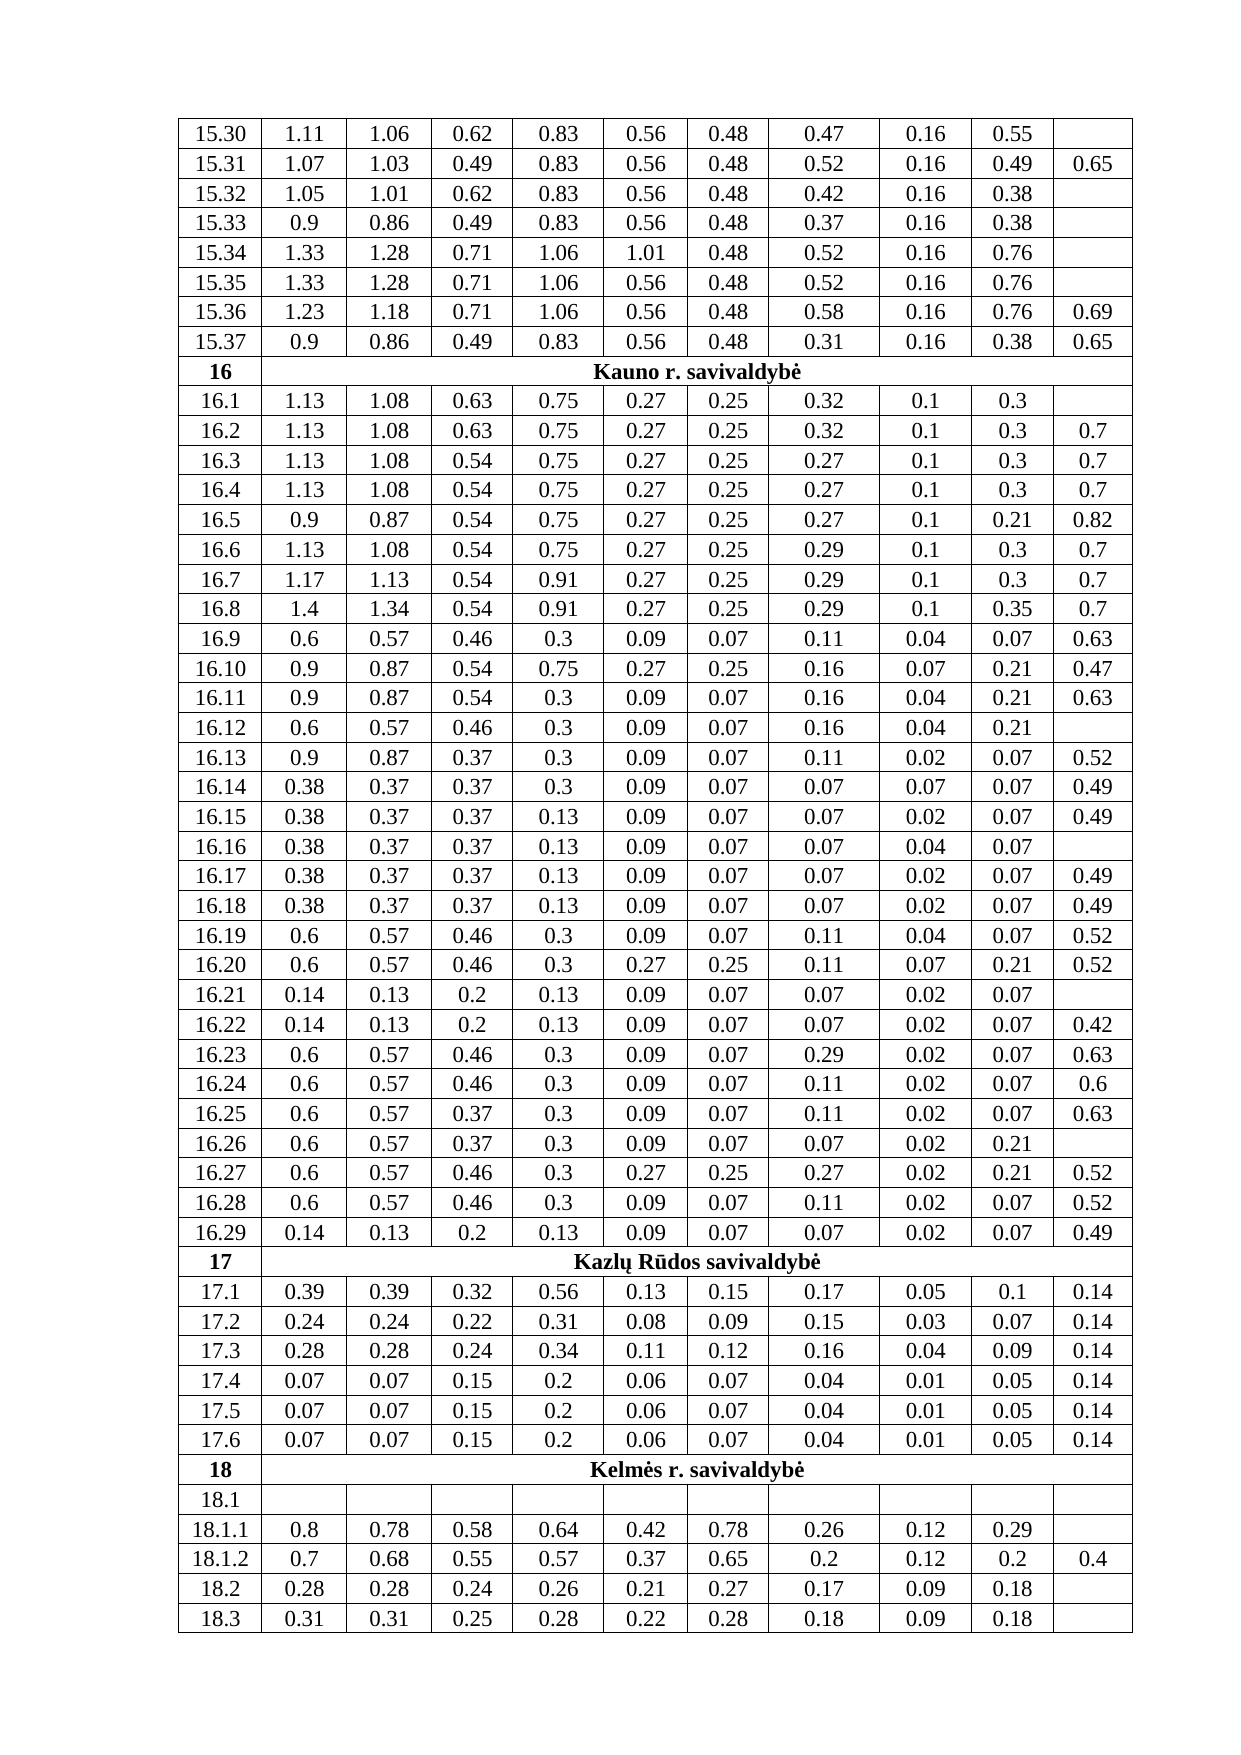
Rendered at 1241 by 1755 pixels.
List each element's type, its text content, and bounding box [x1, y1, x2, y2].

table_cell 0.07 [688, 1218, 768, 1246]
table_cell 0.16 [880, 297, 971, 326]
table_cell 0.26 [513, 1574, 603, 1602]
table_cell 0.37 [432, 802, 512, 831]
table_cell 16 [179, 357, 261, 385]
table_cell 0.25 [688, 475, 768, 504]
table_cell 0.09 [604, 1129, 687, 1157]
table_cell 0.05 [972, 1425, 1053, 1454]
table_cell 0.27 [769, 505, 879, 534]
table_cell 0.57 [513, 1544, 603, 1573]
table_cell [432, 1485, 512, 1513]
table_cell 0.07 [972, 1069, 1053, 1098]
table_cell 0.14 [1054, 1277, 1132, 1306]
table_cell [1054, 713, 1132, 742]
table_cell 15.31 [179, 149, 261, 177]
table_cell 0.37 [432, 772, 512, 801]
table_cell 0.46 [432, 624, 512, 652]
table_cell 0.37 [604, 1544, 687, 1573]
table_cell 0.25 [688, 446, 768, 474]
table_cell 0.28 [347, 1336, 431, 1365]
table_cell 0.6 [262, 1040, 346, 1068]
table_cell 0.29 [769, 594, 879, 623]
table_cell 0.3 [513, 1099, 603, 1127]
table_cell 0.14 [1054, 1396, 1132, 1424]
table_cell 0.46 [432, 1069, 512, 1098]
table_cell [972, 1485, 1053, 1513]
table_cell [1054, 238, 1132, 267]
table_cell 0.3 [513, 1069, 603, 1098]
table_cell 0.16 [880, 149, 971, 177]
table_cell 0.01 [880, 1425, 971, 1454]
table_cell 0.63 [1054, 1040, 1132, 1068]
table_cell [347, 1485, 431, 1513]
table_cell 0.57 [347, 1188, 431, 1217]
table_cell 0.27 [769, 475, 879, 504]
table_cell 0.37 [347, 832, 431, 860]
table_cell 0.52 [1054, 743, 1132, 771]
table_cell 0.63 [1054, 1099, 1132, 1127]
table_cell 0.07 [972, 861, 1053, 890]
table_cell 0.13 [513, 1218, 603, 1246]
table_cell 0.6 [262, 1069, 346, 1098]
table_cell 0.54 [432, 535, 512, 563]
table_cell 16.21 [179, 980, 261, 1009]
table_cell 0.07 [972, 980, 1053, 1009]
table_cell 0.52 [1054, 1158, 1132, 1187]
table_cell 0.13 [513, 802, 603, 831]
table_cell 0.02 [880, 1129, 971, 1157]
table_cell 0.16 [880, 119, 971, 148]
table_cell 0.07 [972, 1010, 1053, 1038]
table_cell 16.7 [179, 565, 261, 593]
table_cell 0.27 [688, 1574, 768, 1602]
table_cell 0.37 [347, 802, 431, 831]
table_cell 0.55 [432, 1544, 512, 1573]
table_cell 0.3 [972, 475, 1053, 504]
table_cell 0.14 [262, 980, 346, 1009]
table_cell 16.10 [179, 654, 261, 682]
table_cell 16.4 [179, 475, 261, 504]
table_cell 0.54 [432, 594, 512, 623]
table_cell 0.49 [1054, 1218, 1132, 1246]
table_cell 0.31 [769, 327, 879, 356]
table_cell 0.13 [513, 861, 603, 890]
table_cell 0.57 [347, 950, 431, 979]
table_cell 0.09 [604, 802, 687, 831]
table_cell 0.07 [972, 1218, 1053, 1246]
table_cell 0.14 [1054, 1366, 1132, 1395]
table_cell 0.07 [688, 1425, 768, 1454]
table_cell 15.33 [179, 208, 261, 237]
table_cell 0.07 [880, 950, 971, 979]
table_cell 0.54 [432, 654, 512, 682]
table_cell 0.56 [604, 149, 687, 177]
table_cell 1.18 [347, 297, 431, 326]
table_cell 0.25 [688, 565, 768, 593]
table_cell 0.08 [604, 1307, 687, 1335]
table_cell 0.48 [688, 119, 768, 148]
table_cell 0.07 [347, 1396, 431, 1424]
table_cell 0.57 [347, 921, 431, 949]
table_cell 0.9 [262, 683, 346, 712]
table_cell 0.87 [347, 654, 431, 682]
table_cell 0.07 [347, 1366, 431, 1395]
table_cell 0.04 [769, 1396, 879, 1424]
table_cell 0.6 [262, 624, 346, 652]
table_cell Kelmės r. savivaldybė [262, 1455, 1132, 1484]
table_cell 0.76 [972, 297, 1053, 326]
table_cell 0.35 [972, 594, 1053, 623]
table_cell 0.11 [769, 1069, 879, 1098]
table_cell 0.9 [262, 654, 346, 682]
table_cell 0.09 [604, 743, 687, 771]
table_cell 0.07 [347, 1425, 431, 1454]
table_cell 1.06 [513, 268, 603, 296]
table_cell 0.12 [688, 1336, 768, 1365]
table_cell 0.07 [688, 683, 768, 712]
table_cell 0.09 [880, 1574, 971, 1602]
table_cell 1.33 [262, 238, 346, 267]
table_cell 0.3 [513, 772, 603, 801]
table_cell 0.38 [262, 861, 346, 890]
table_cell 0.49 [972, 149, 1053, 177]
table_cell 0.57 [347, 1129, 431, 1157]
table_cell 0.3 [972, 416, 1053, 445]
table_cell 0.16 [769, 713, 879, 742]
table_cell 0.83 [513, 149, 603, 177]
table_cell 0.13 [513, 832, 603, 860]
table_cell 0.16 [880, 179, 971, 207]
table_cell 0.07 [769, 861, 879, 890]
table_cell 15.30 [179, 119, 261, 148]
table_cell 17.2 [179, 1307, 261, 1335]
table_cell 0.24 [432, 1336, 512, 1365]
table_cell 0.55 [972, 119, 1053, 148]
table_cell 0.29 [769, 565, 879, 593]
table_cell [1054, 1574, 1132, 1602]
table_cell 0.63 [1054, 683, 1132, 712]
table_cell 0.1 [880, 565, 971, 593]
table_cell 0.02 [880, 1069, 971, 1098]
table_cell [1054, 980, 1132, 1009]
table_cell 0.11 [769, 950, 879, 979]
table_cell 0.07 [688, 624, 768, 652]
table_cell 0.28 [513, 1604, 603, 1632]
table_cell 0.07 [688, 1129, 768, 1157]
table_cell [262, 1485, 346, 1513]
table_cell 0.37 [432, 832, 512, 860]
table_cell 0.75 [513, 654, 603, 682]
table_cell 16.23 [179, 1040, 261, 1068]
table_cell 18.2 [179, 1574, 261, 1602]
table_cell 0.69 [1054, 297, 1132, 326]
table_cell 0.04 [880, 921, 971, 949]
table_cell 0.09 [880, 1604, 971, 1632]
table_cell 16.22 [179, 1010, 261, 1038]
table_cell 0.07 [769, 832, 879, 860]
table_cell 16.20 [179, 950, 261, 979]
table_cell 0.13 [513, 891, 603, 920]
table_cell 1.28 [347, 268, 431, 296]
table_cell 0.46 [432, 950, 512, 979]
table_cell [1054, 1129, 1132, 1157]
table_cell 0.3 [513, 1158, 603, 1187]
table_cell 16.13 [179, 743, 261, 771]
table_cell 0.14 [262, 1010, 346, 1038]
table_cell 0.17 [769, 1277, 879, 1306]
table_cell 0.87 [347, 743, 431, 771]
table_cell 0.37 [347, 861, 431, 890]
table_cell 0.02 [880, 802, 971, 831]
table_cell 1.08 [347, 446, 431, 474]
table_cell 0.27 [604, 386, 687, 415]
table_cell 0.25 [688, 505, 768, 534]
table_cell 1.06 [513, 238, 603, 267]
table_cell 0.18 [972, 1574, 1053, 1602]
table_cell 0.71 [432, 268, 512, 296]
table_cell 0.07 [688, 980, 768, 1009]
table_cell 0.07 [688, 1010, 768, 1038]
table_cell Kazlų Rūdos savivaldybė [262, 1247, 1132, 1276]
table_cell 0.09 [604, 1040, 687, 1068]
table_cell 0.62 [432, 119, 512, 148]
table_cell 0.83 [513, 208, 603, 237]
table_cell 0.68 [347, 1544, 431, 1573]
table_cell 1.13 [262, 386, 346, 415]
table_cell 0.37 [432, 891, 512, 920]
table_cell 0.56 [604, 297, 687, 326]
table_cell 0.38 [972, 208, 1053, 237]
table_cell 16.5 [179, 505, 261, 534]
table_cell 0.3 [513, 624, 603, 652]
table_cell 0.07 [688, 772, 768, 801]
table_cell [604, 1485, 687, 1513]
table_cell 0.28 [688, 1604, 768, 1632]
table_cell 0.37 [432, 861, 512, 890]
table_cell 0.25 [688, 950, 768, 979]
table_cell 0.42 [1054, 1010, 1132, 1038]
table_cell 0.17 [769, 1574, 879, 1602]
table_cell 0.76 [972, 268, 1053, 296]
table_cell 0.15 [432, 1425, 512, 1454]
table_cell 0.12 [880, 1544, 971, 1573]
table_cell 17.5 [179, 1396, 261, 1424]
table_cell 0.07 [972, 1099, 1053, 1127]
table_cell [1054, 1515, 1132, 1543]
table_cell 0.09 [604, 772, 687, 801]
table_cell 17.6 [179, 1425, 261, 1454]
table_cell 0.02 [880, 980, 971, 1009]
table_cell 0.07 [262, 1396, 346, 1424]
table_cell 1.03 [347, 149, 431, 177]
table_cell 0.38 [262, 832, 346, 860]
table_cell 0.07 [688, 861, 768, 890]
table_cell 0.54 [432, 446, 512, 474]
table_cell 0.31 [262, 1604, 346, 1632]
table_cell 0.39 [262, 1277, 346, 1306]
table_cell 16.26 [179, 1129, 261, 1157]
table_cell 0.65 [688, 1544, 768, 1573]
table_cell 0.02 [880, 1218, 971, 1246]
table_cell 0.2 [513, 1366, 603, 1395]
table_cell 0.02 [880, 1158, 971, 1187]
table_cell 0.6 [262, 713, 346, 742]
table_cell 0.07 [972, 832, 1053, 860]
table_cell [769, 1485, 879, 1513]
table_cell 16.2 [179, 416, 261, 445]
table_cell 15.35 [179, 268, 261, 296]
table_cell 0.9 [262, 327, 346, 356]
table_cell 0.7 [1054, 446, 1132, 474]
table_cell 18 [179, 1455, 261, 1484]
table_cell 0.14 [1054, 1336, 1132, 1365]
table_cell 0.07 [688, 802, 768, 831]
table_cell 0.13 [604, 1277, 687, 1306]
table_cell 16.17 [179, 861, 261, 890]
table_cell 0.54 [432, 565, 512, 593]
table_cell 0.09 [604, 980, 687, 1009]
table_cell 0.2 [972, 1544, 1053, 1573]
table_cell 0.07 [972, 1307, 1053, 1335]
table_cell 0.78 [688, 1515, 768, 1543]
table_cell 0.09 [604, 861, 687, 890]
table_cell 0.75 [513, 386, 603, 415]
table_cell 0.07 [769, 980, 879, 1009]
table_cell 0.07 [688, 921, 768, 949]
table_cell 0.48 [688, 208, 768, 237]
table_cell 0.52 [1054, 921, 1132, 949]
table_cell 0.07 [688, 1069, 768, 1098]
table_cell 16.8 [179, 594, 261, 623]
table_cell 0.52 [769, 238, 879, 267]
table_cell 15.37 [179, 327, 261, 356]
table_cell 0.21 [604, 1574, 687, 1602]
table_cell 0.37 [432, 743, 512, 771]
table_cell 0.05 [972, 1396, 1053, 1424]
table_cell 0.87 [347, 505, 431, 534]
table_cell 0.07 [688, 891, 768, 920]
table_cell 0.07 [769, 1129, 879, 1157]
table_cell 0.25 [688, 535, 768, 563]
table_cell 0.18 [769, 1604, 879, 1632]
table_cell 0.25 [688, 386, 768, 415]
table_cell 0.11 [769, 921, 879, 949]
table_cell 0.07 [972, 772, 1053, 801]
table_cell 0.1 [972, 1277, 1053, 1306]
table_cell 0.07 [769, 802, 879, 831]
table_cell 0.07 [972, 921, 1053, 949]
table_cell 0.7 [1054, 594, 1132, 623]
table_cell 0.8 [262, 1515, 346, 1543]
table_cell [513, 1485, 603, 1513]
table_cell 0.27 [604, 505, 687, 534]
table_cell 0.11 [769, 743, 879, 771]
table_cell 18.3 [179, 1604, 261, 1632]
table_cell 0.16 [880, 327, 971, 356]
table_cell [1054, 179, 1132, 207]
table_cell 0.15 [432, 1396, 512, 1424]
table_cell 0.75 [513, 535, 603, 563]
table_cell 0.83 [513, 327, 603, 356]
table_cell 0.82 [1054, 505, 1132, 534]
table_cell [880, 1485, 971, 1513]
table_cell 1.08 [347, 535, 431, 563]
table_cell 0.21 [972, 950, 1053, 979]
table_cell 0.46 [432, 713, 512, 742]
table_cell 0.07 [769, 772, 879, 801]
table_cell 0.38 [972, 179, 1053, 207]
table_cell 0.6 [262, 1158, 346, 1187]
table_cell 0.58 [769, 297, 879, 326]
table_cell 0.56 [513, 1277, 603, 1306]
table_cell 16.1 [179, 386, 261, 415]
table_cell 0.54 [432, 505, 512, 534]
table_cell 0.91 [513, 594, 603, 623]
table_cell 0.09 [604, 624, 687, 652]
table_cell 0.06 [604, 1366, 687, 1395]
table_cell 0.75 [513, 505, 603, 534]
table_cell 0.46 [432, 1158, 512, 1187]
table_cell 0.3 [513, 683, 603, 712]
table_cell 0.48 [688, 327, 768, 356]
table_cell 0.27 [604, 950, 687, 979]
table_cell 0.12 [880, 1515, 971, 1543]
table_cell 16.27 [179, 1158, 261, 1187]
table_cell 0.7 [1054, 416, 1132, 445]
table_cell 0.02 [880, 743, 971, 771]
table_cell 0.07 [880, 654, 971, 682]
table_cell 0.83 [513, 179, 603, 207]
table_cell 0.48 [688, 268, 768, 296]
table_cell 0.21 [972, 1129, 1053, 1157]
table_cell 0.15 [688, 1277, 768, 1306]
table_cell 1.01 [604, 238, 687, 267]
table_cell 0.37 [432, 1099, 512, 1127]
table_cell 0.54 [432, 475, 512, 504]
table_cell 0.29 [769, 535, 879, 563]
table_cell 0.7 [262, 1544, 346, 1573]
table_cell 0.6 [262, 1188, 346, 1217]
table_cell 0.07 [972, 891, 1053, 920]
table_cell 0.52 [769, 149, 879, 177]
table_cell 0.38 [262, 802, 346, 831]
table_cell 0.38 [972, 327, 1053, 356]
table_cell 0.04 [769, 1425, 879, 1454]
table_cell 1.13 [262, 475, 346, 504]
table_cell 0.78 [347, 1515, 431, 1543]
table_cell 0.71 [432, 238, 512, 267]
table_cell 0.13 [513, 980, 603, 1009]
table_cell 16.28 [179, 1188, 261, 1217]
table_cell 0.27 [769, 446, 879, 474]
table_cell 0.49 [432, 327, 512, 356]
table_cell [1054, 208, 1132, 237]
table_cell 0.04 [880, 713, 971, 742]
table_cell 0.07 [972, 802, 1053, 831]
table_cell 0.56 [604, 179, 687, 207]
table_cell 0.22 [604, 1604, 687, 1632]
table_cell 16.6 [179, 535, 261, 563]
table_cell 1.11 [262, 119, 346, 148]
table_cell 0.46 [432, 1188, 512, 1217]
table_cell [688, 1485, 768, 1513]
table_cell 0.57 [347, 1069, 431, 1098]
table_cell 0.56 [604, 119, 687, 148]
table_cell 0.29 [769, 1040, 879, 1068]
table_cell 0.13 [347, 980, 431, 1009]
table_cell 0.31 [513, 1307, 603, 1335]
table_cell 0.75 [513, 475, 603, 504]
table_cell 0.56 [604, 268, 687, 296]
table_cell 0.09 [604, 1099, 687, 1127]
table_cell 0.24 [432, 1574, 512, 1602]
table_cell 0.49 [1054, 891, 1132, 920]
table_cell 0.6 [262, 1129, 346, 1157]
table_cell [1054, 268, 1132, 296]
table_cell 0.91 [513, 565, 603, 593]
table_cell 15.32 [179, 179, 261, 207]
table_cell 0.07 [972, 743, 1053, 771]
table_cell 0.27 [604, 594, 687, 623]
table_cell 0.01 [880, 1396, 971, 1424]
table_cell 0.09 [604, 713, 687, 742]
table_cell 16.15 [179, 802, 261, 831]
table_cell 0.02 [880, 861, 971, 890]
table_cell 0.07 [688, 1188, 768, 1217]
table_cell 16.25 [179, 1099, 261, 1127]
table_cell 1.23 [262, 297, 346, 326]
table_cell 0.63 [1054, 624, 1132, 652]
table_cell [1054, 832, 1132, 860]
table_cell 0.13 [513, 1010, 603, 1038]
table_cell 1.08 [347, 475, 431, 504]
table_cell 18.1.2 [179, 1544, 261, 1573]
table_cell 0.05 [880, 1277, 971, 1306]
table_cell 16.18 [179, 891, 261, 920]
table_cell 1.08 [347, 416, 431, 445]
table_cell 0.6 [262, 950, 346, 979]
table_cell 0.13 [347, 1010, 431, 1038]
table_cell 0.32 [769, 416, 879, 445]
table_cell 16.24 [179, 1069, 261, 1098]
table_cell Kauno r. savivaldybė [262, 357, 1132, 385]
table_cell 0.39 [347, 1277, 431, 1306]
table_cell 17.1 [179, 1277, 261, 1306]
table_cell 0.42 [769, 179, 879, 207]
table_cell 0.26 [769, 1515, 879, 1543]
table_cell 0.52 [1054, 1188, 1132, 1217]
table_cell 0.07 [880, 772, 971, 801]
table_cell 0.34 [513, 1336, 603, 1365]
table_cell 0.04 [880, 624, 971, 652]
table_cell 0.07 [688, 1099, 768, 1127]
table_cell 0.04 [769, 1366, 879, 1395]
table_cell 16.12 [179, 713, 261, 742]
table_cell 0.2 [513, 1425, 603, 1454]
table_cell 0.49 [1054, 861, 1132, 890]
table_cell 0.3 [513, 743, 603, 771]
table_cell 0.09 [604, 1218, 687, 1246]
table_cell 0.37 [347, 772, 431, 801]
table_cell 0.21 [972, 505, 1053, 534]
table_cell 0.1 [880, 505, 971, 534]
table_cell 0.75 [513, 416, 603, 445]
table_cell 16.14 [179, 772, 261, 801]
table_cell 0.54 [432, 683, 512, 712]
table_cell 0.02 [880, 1099, 971, 1127]
table_cell 0.48 [688, 297, 768, 326]
table_cell 16.3 [179, 446, 261, 474]
table_cell 0.11 [769, 624, 879, 652]
table_cell 1.07 [262, 149, 346, 177]
table_cell 0.28 [262, 1574, 346, 1602]
table_cell 0.56 [604, 208, 687, 237]
table_cell 0.49 [432, 149, 512, 177]
table_cell 0.03 [880, 1307, 971, 1335]
table_cell 0.07 [972, 1040, 1053, 1068]
table_cell 0.27 [604, 565, 687, 593]
table_cell 0.6 [262, 921, 346, 949]
table_cell 0.3 [972, 446, 1053, 474]
table_cell 18.1.1 [179, 1515, 261, 1543]
table_cell 0.18 [972, 1604, 1053, 1632]
table_cell 0.16 [769, 654, 879, 682]
table_cell 1.13 [262, 416, 346, 445]
table_cell 0.71 [432, 297, 512, 326]
table_cell 0.09 [972, 1336, 1053, 1365]
table_cell 0.09 [604, 1069, 687, 1098]
table_cell 0.16 [880, 268, 971, 296]
table_cell 0.11 [769, 1099, 879, 1127]
table_cell 0.07 [688, 1040, 768, 1068]
table_cell 0.3 [513, 921, 603, 949]
table_cell 16.9 [179, 624, 261, 652]
table_cell 0.2 [513, 1396, 603, 1424]
table_cell [1054, 1604, 1132, 1632]
table_cell 0.13 [347, 1218, 431, 1246]
table_cell 0.25 [432, 1604, 512, 1632]
table_cell 0.25 [688, 654, 768, 682]
table_cell 1.13 [347, 565, 431, 593]
table_cell [1054, 119, 1132, 148]
table_cell 0.3 [513, 1040, 603, 1068]
table_cell 0.32 [432, 1277, 512, 1306]
table_cell 0.1 [880, 535, 971, 563]
table_cell 0.07 [769, 891, 879, 920]
table_cell 1.34 [347, 594, 431, 623]
table_cell 0.07 [688, 743, 768, 771]
table_cell 1.28 [347, 238, 431, 267]
table_cell 0.06 [604, 1425, 687, 1454]
table_cell 0.86 [347, 327, 431, 356]
table_cell 0.64 [513, 1515, 603, 1543]
table_cell 0.3 [513, 713, 603, 742]
table_cell 0.16 [880, 238, 971, 267]
table_cell 0.42 [604, 1515, 687, 1543]
table_cell 0.04 [880, 683, 971, 712]
table_cell 0.3 [513, 950, 603, 979]
table_cell 0.27 [769, 1158, 879, 1187]
table_cell 0.3 [972, 386, 1053, 415]
table_cell 0.14 [262, 1218, 346, 1246]
table_cell 0.3 [513, 1129, 603, 1157]
table_cell 0.07 [688, 1366, 768, 1395]
table_cell 0.37 [432, 1129, 512, 1157]
table_cell 17.3 [179, 1336, 261, 1365]
table_cell 0.76 [972, 238, 1053, 267]
table_cell 0.2 [432, 1010, 512, 1038]
table_cell 0.1 [880, 446, 971, 474]
table_cell 15.36 [179, 297, 261, 326]
table_cell 0.6 [262, 1099, 346, 1127]
table_cell 0.87 [347, 683, 431, 712]
table_cell 0.7 [1054, 565, 1132, 593]
table_cell 0.21 [972, 654, 1053, 682]
table_cell 0.01 [880, 1366, 971, 1395]
table_cell 16.16 [179, 832, 261, 860]
table_cell 1.06 [347, 119, 431, 148]
table_cell 0.65 [1054, 327, 1132, 356]
table_cell 0.7 [1054, 535, 1132, 563]
table_cell 16.19 [179, 921, 261, 949]
table_cell 0.09 [688, 1307, 768, 1335]
table_cell 0.24 [347, 1307, 431, 1335]
table_cell 0.1 [880, 416, 971, 445]
table_cell 15.34 [179, 238, 261, 267]
table_cell 0.46 [432, 1040, 512, 1068]
table_cell 0.86 [347, 208, 431, 237]
table_cell 0.05 [972, 1366, 1053, 1395]
table_cell 0.15 [432, 1366, 512, 1395]
table_cell 0.57 [347, 624, 431, 652]
table_cell 0.58 [432, 1515, 512, 1543]
table_cell 0.07 [769, 1218, 879, 1246]
table_cell 0.27 [604, 475, 687, 504]
table_cell 1.13 [262, 446, 346, 474]
table_cell 0.48 [688, 179, 768, 207]
table_cell 16.29 [179, 1218, 261, 1246]
table_cell 0.2 [432, 1218, 512, 1246]
table_cell 0.3 [972, 565, 1053, 593]
table_cell 16.11 [179, 683, 261, 712]
table_cell 0.57 [347, 1040, 431, 1068]
table_cell 0.02 [880, 1040, 971, 1068]
table_cell 1.17 [262, 565, 346, 593]
table_cell 0.37 [347, 891, 431, 920]
table_cell 0.07 [769, 1010, 879, 1038]
table_cell 0.09 [604, 921, 687, 949]
table_cell 0.21 [972, 713, 1053, 742]
table_cell 0.3 [972, 535, 1053, 563]
table_cell 0.57 [347, 1158, 431, 1187]
table_cell 0.49 [432, 208, 512, 237]
table_cell 0.57 [347, 1099, 431, 1127]
table_cell 17.4 [179, 1366, 261, 1395]
table_cell 0.24 [262, 1307, 346, 1335]
table_cell 0.09 [604, 832, 687, 860]
table_cell 0.09 [604, 683, 687, 712]
table_cell 0.63 [432, 386, 512, 415]
table_cell 0.02 [880, 1188, 971, 1217]
table_cell 0.65 [1054, 149, 1132, 177]
table_cell 0.38 [262, 772, 346, 801]
table_cell 0.21 [972, 683, 1053, 712]
table_cell 0.09 [604, 1010, 687, 1038]
table_cell 0.11 [604, 1336, 687, 1365]
table_cell 0.27 [604, 416, 687, 445]
table_cell 0.28 [262, 1336, 346, 1365]
table_cell 0.2 [769, 1544, 879, 1573]
table_cell 0.52 [1054, 950, 1132, 979]
table_cell [1054, 386, 1132, 415]
table_cell 18.1 [179, 1485, 261, 1513]
table_cell 0.9 [262, 743, 346, 771]
table_cell 0.27 [604, 535, 687, 563]
table_cell 0.27 [604, 1158, 687, 1187]
table_cell 0.07 [972, 1188, 1053, 1217]
table_cell 0.32 [769, 386, 879, 415]
table_cell 1.08 [347, 386, 431, 415]
table_cell 0.27 [604, 654, 687, 682]
table_cell 0.48 [688, 238, 768, 267]
table_cell 0.25 [688, 416, 768, 445]
table_cell 0.49 [1054, 772, 1132, 801]
table_cell 0.37 [769, 208, 879, 237]
table_cell 0.15 [769, 1307, 879, 1335]
table_cell 0.06 [604, 1396, 687, 1424]
table_cell 0.07 [262, 1366, 346, 1395]
table_cell 0.04 [880, 1336, 971, 1365]
table_cell 0.62 [432, 179, 512, 207]
table_cell 0.25 [688, 594, 768, 623]
table_cell 0.16 [769, 683, 879, 712]
table_cell 0.07 [688, 832, 768, 860]
table_cell 0.47 [1054, 654, 1132, 682]
table_cell 0.22 [432, 1307, 512, 1335]
table_cell 0.02 [880, 1010, 971, 1038]
table_cell 0.07 [688, 713, 768, 742]
table_cell 0.3 [513, 1188, 603, 1217]
table_cell 0.47 [769, 119, 879, 148]
table_cell 1.06 [513, 297, 603, 326]
table_cell 0.09 [604, 1188, 687, 1217]
table_cell 0.16 [769, 1336, 879, 1365]
table_cell 0.83 [513, 119, 603, 148]
table_cell 0.2 [432, 980, 512, 1009]
table_cell 0.21 [972, 1158, 1053, 1187]
table_cell 0.6 [1054, 1069, 1132, 1098]
table_cell 0.1 [880, 594, 971, 623]
table_cell 0.75 [513, 446, 603, 474]
table_cell 0.14 [1054, 1307, 1132, 1335]
table_cell 0.9 [262, 208, 346, 237]
table_cell 0.48 [688, 149, 768, 177]
table_cell 0.11 [769, 1188, 879, 1217]
table_cell 0.46 [432, 921, 512, 949]
table_cell 0.31 [347, 1604, 431, 1632]
table_cell 0.07 [688, 1396, 768, 1424]
table_cell 0.16 [880, 208, 971, 237]
table_cell 0.07 [262, 1425, 346, 1454]
table_cell 0.29 [972, 1515, 1053, 1543]
table_cell 0.63 [432, 416, 512, 445]
table_cell 0.27 [604, 446, 687, 474]
table_cell 0.9 [262, 505, 346, 534]
table_cell 0.7 [1054, 475, 1132, 504]
table_cell 1.4 [262, 594, 346, 623]
table_cell 0.52 [769, 268, 879, 296]
table_cell 0.1 [880, 475, 971, 504]
table_cell 17 [179, 1247, 261, 1276]
table_cell 0.28 [347, 1574, 431, 1602]
table_cell 1.05 [262, 179, 346, 207]
table_cell 0.07 [972, 624, 1053, 652]
table_cell 1.33 [262, 268, 346, 296]
table_cell 0.1 [880, 386, 971, 415]
table_cell 0.09 [604, 891, 687, 920]
table_cell 0.49 [1054, 802, 1132, 831]
table_cell 0.4 [1054, 1544, 1132, 1573]
table_cell 0.25 [688, 1158, 768, 1187]
table_cell 1.13 [262, 535, 346, 563]
table_cell 0.56 [604, 327, 687, 356]
table_cell 0.38 [262, 891, 346, 920]
table_cell 0.04 [880, 832, 971, 860]
table_cell 0.14 [1054, 1425, 1132, 1454]
table_cell 0.57 [347, 713, 431, 742]
table_cell [1054, 1485, 1132, 1513]
table_cell 1.01 [347, 179, 431, 207]
table_cell 0.02 [880, 891, 971, 920]
